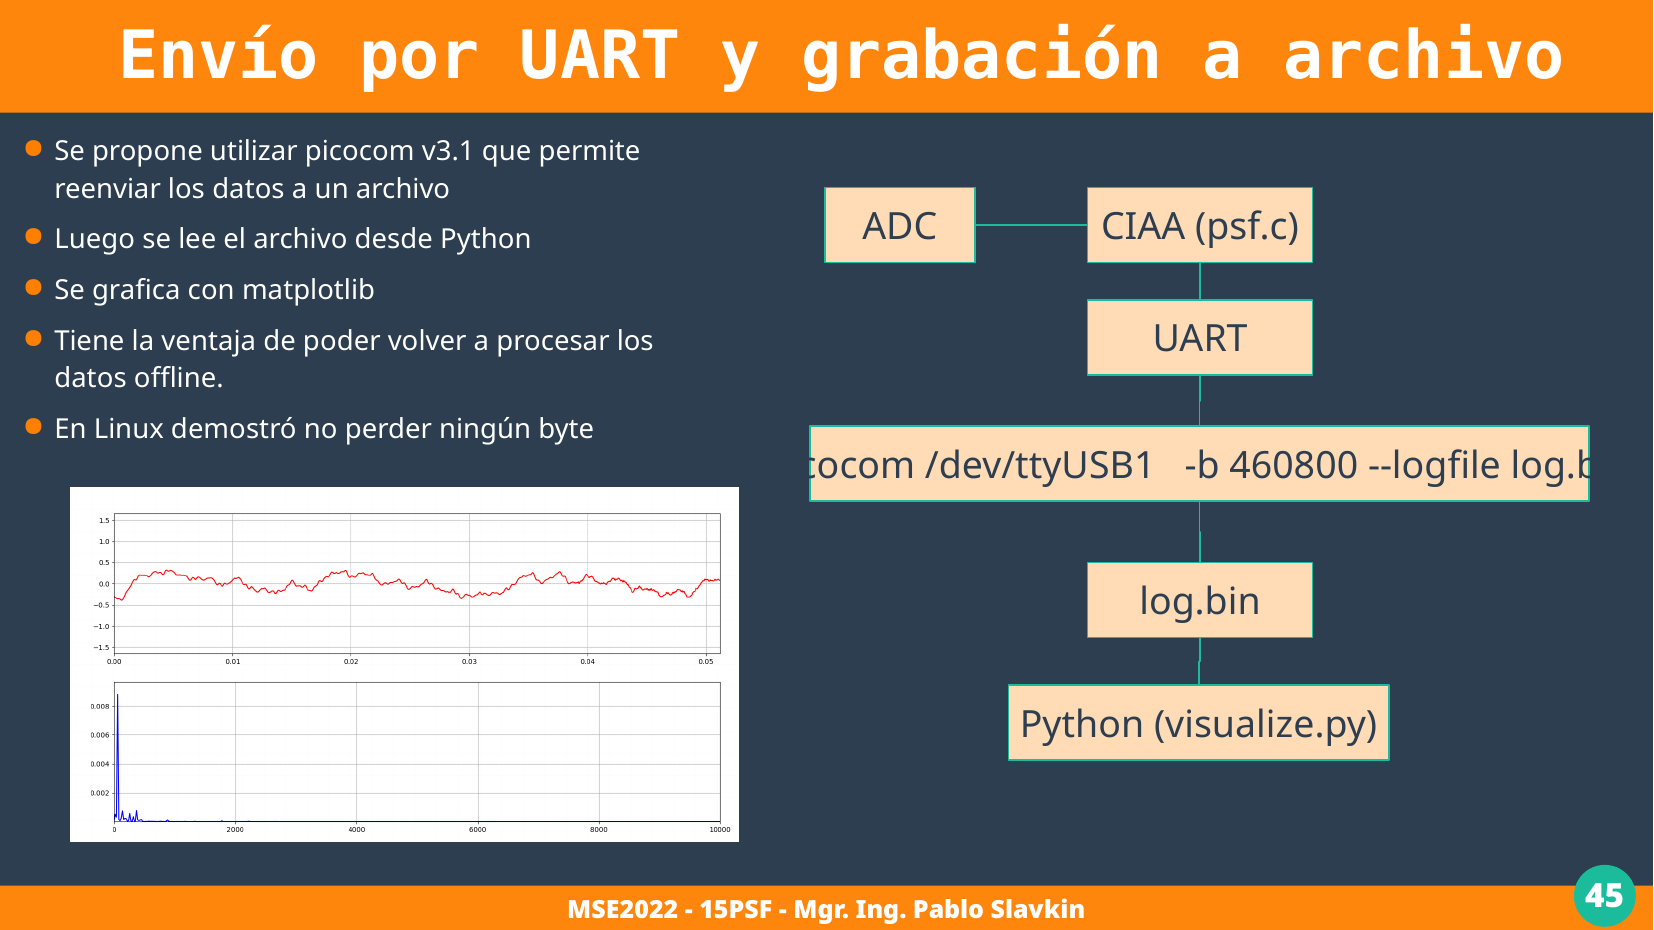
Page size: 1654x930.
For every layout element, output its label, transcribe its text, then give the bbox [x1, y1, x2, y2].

title Envío por UART y grabación a archivo [118, 16, 1653, 113]
text_box picocom /dev/ttyUSB1 -b 460800 --logfile log.bin [809, 426, 1590, 502]
text_box log.bin [1087, 562, 1313, 638]
text_box Python (visualize.py) [1008, 685, 1390, 761]
text_box UART [1087, 300, 1313, 376]
picture [70, 487, 739, 842]
text_box CIAA (psf.c) [1087, 187, 1313, 263]
list Se propone utilizar picocom v3.1 que permite reenviar los datos a un archivo Luego se lee el archivo desde Python Se grafica con matplotlib Tiene la ventaja de poder volver a procesar los datos offline. En Linux demostró no perder ningún byte [11, 131, 713, 450]
text_box ADC [825, 187, 976, 263]
